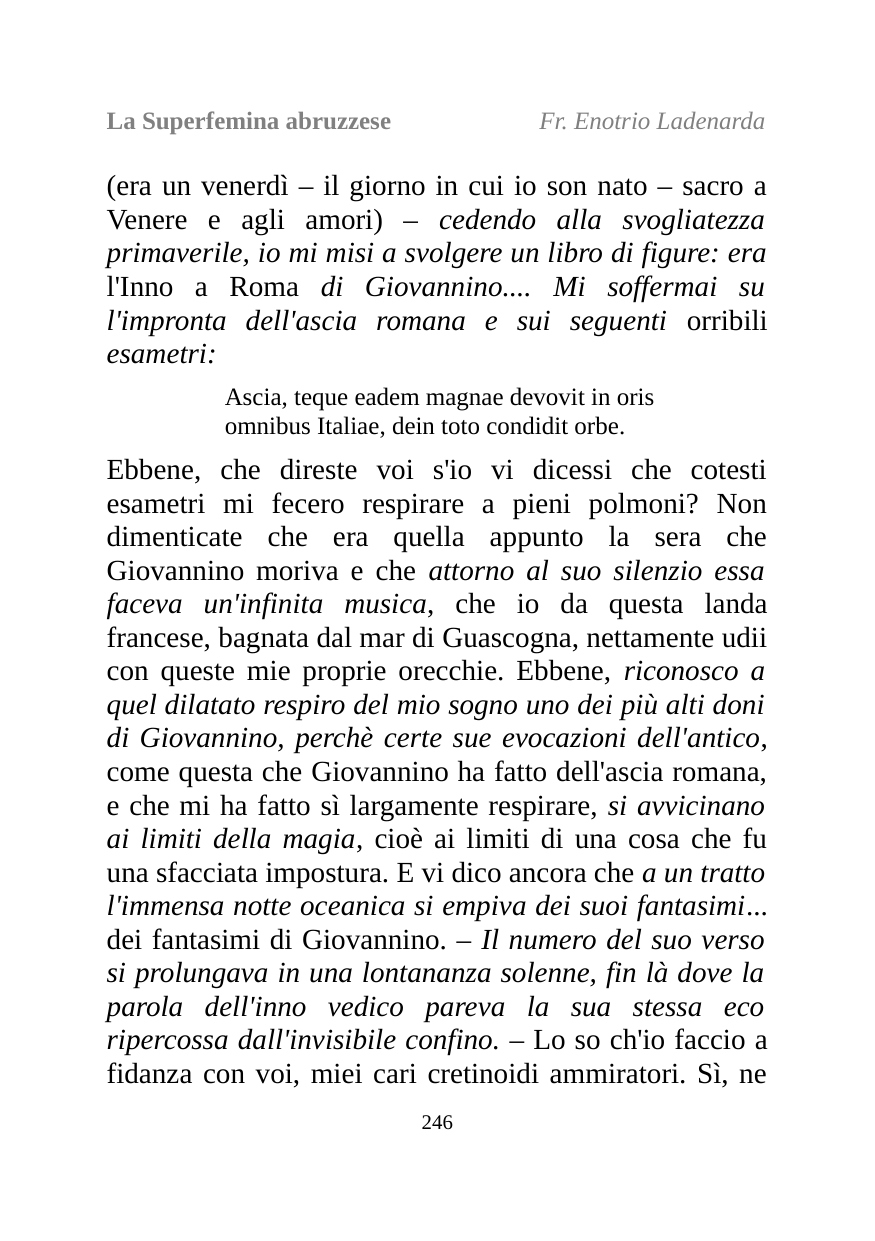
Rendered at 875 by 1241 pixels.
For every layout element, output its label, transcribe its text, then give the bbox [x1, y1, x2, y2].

text (era un venerdì – il giorno in cui io son nato – sacro a Venere e agli amori) – cedendo alla svogliatezza primaverile, io mi misi a svolgere un libro di figure: era l'Inno a Roma di Giovannino.... Mi soffermai su l'impronta dell'ascia romana e sui seguenti orribili esametri: [106, 168, 768, 370]
text Ascia, teque eadem magnae devovit in oris omnibus Italiae, dein toto condidit orbe. [224, 382, 768, 440]
text Ebbene, che direste voi s'io vi dicessi che cotesti esametri mi fecero respirare a pieni polmoni? Non dimenticate che era quella appunto la sera che Giovannino moriva e che attorno al suo silenzio essa faceva un'infinita musica, che io da questa landa francese, bagnata dal mar di Guascogna, nettamente udii con queste mie proprie orecchie. Ebbene, riconosco a quel dilatato respiro del mio sogno uno dei più alti doni di Giovannino, perchè certe sue evocazioni dell'antico, come questa che Giovannino ha fatto dell'ascia romana, e che mi ha fatto sì largamente respirare, si avvicinano ai limiti della magia, cioè ai limiti di una cosa che fu una sfacciata impostura. E vi dico ancora che a un tratto l'immensa notte oceanica si empiva dei suoi fantasimi... dei fantasimi di Giovannino. – Il numero del suo verso si prolungava in una lontananza solenne, fin là dove la parola dell'inno vedico pareva la sua stessa eco ripercossa dall'invisibile confino. – Lo so ch'io faccio a fidanza con voi, miei cari cretinoidi ammiratori. Sì, ne [106, 452, 768, 1089]
